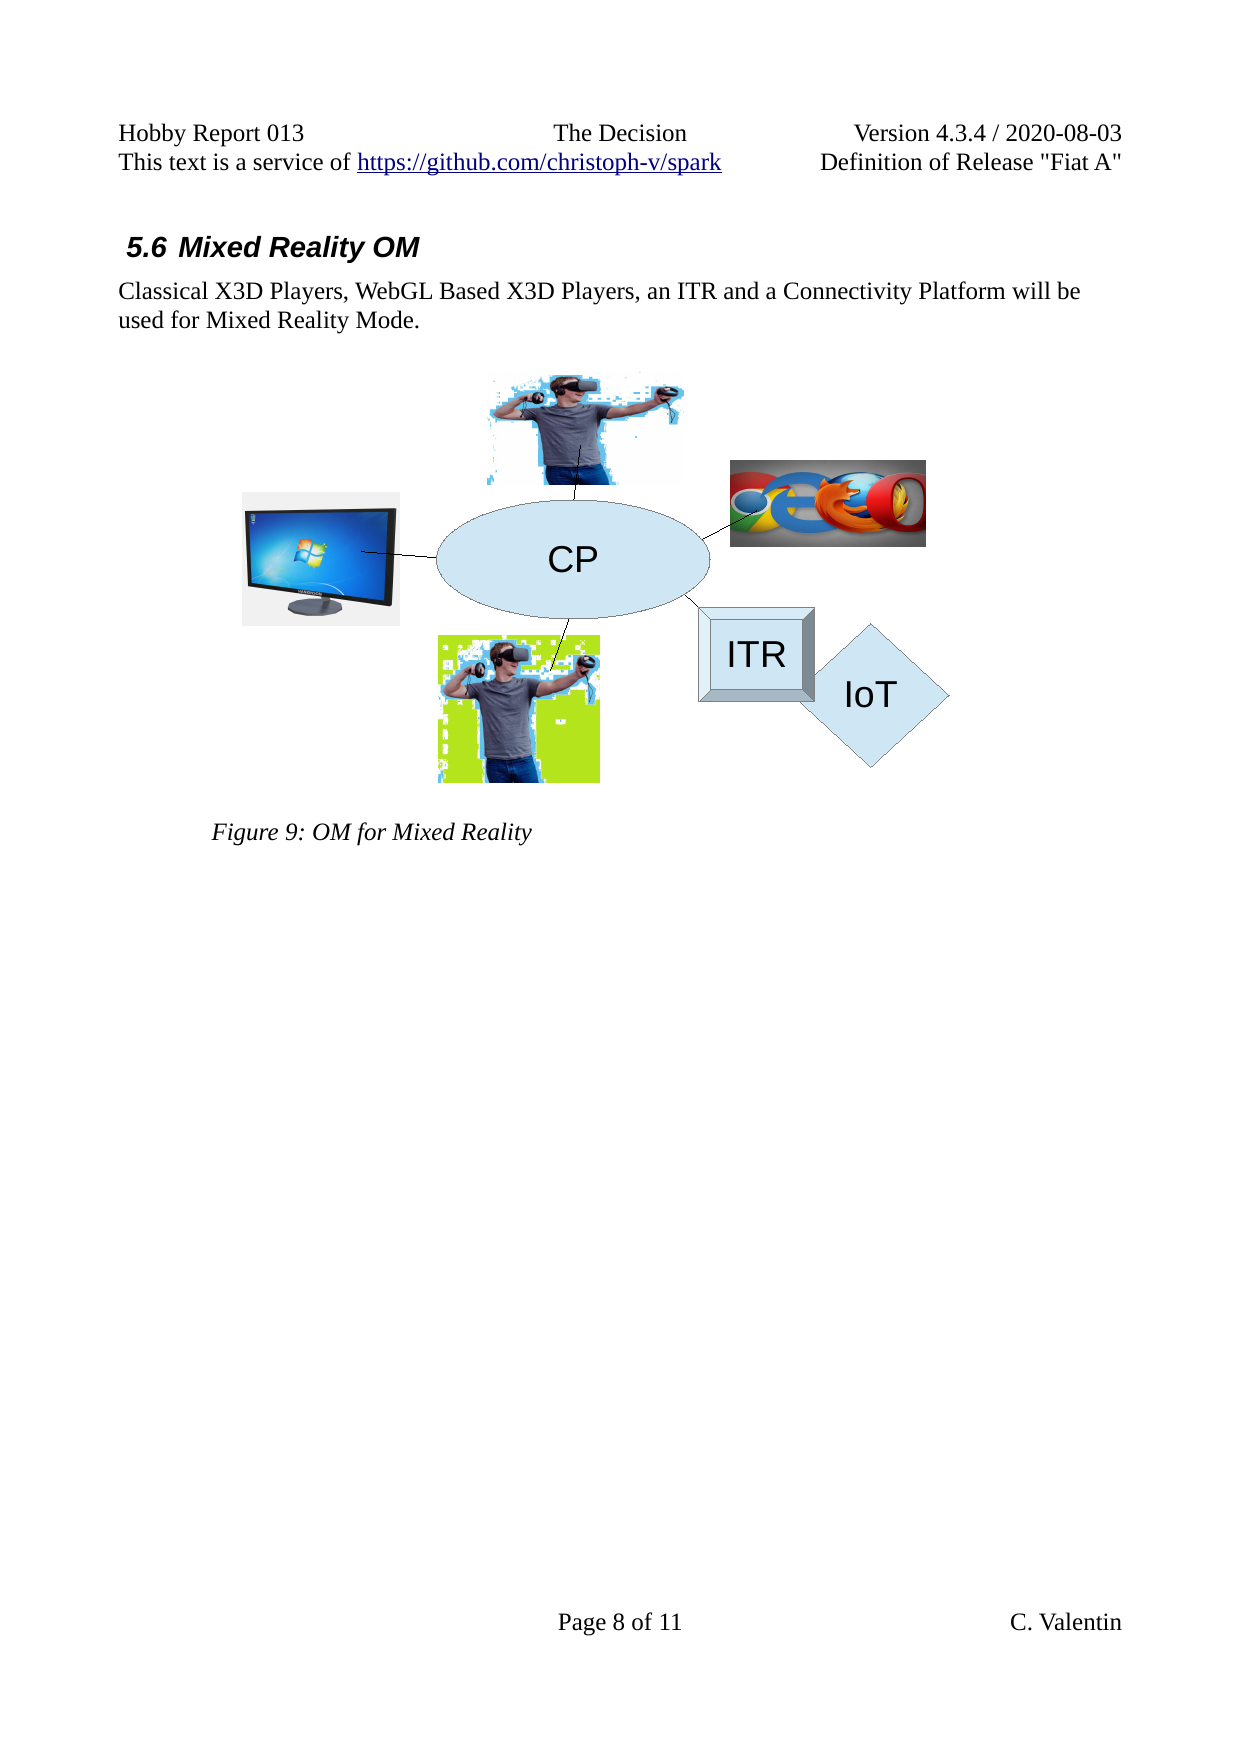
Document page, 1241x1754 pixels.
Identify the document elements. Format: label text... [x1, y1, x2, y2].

text Classical X3D Players, WebGL Based X3D Players, an ITR and a Connectivity Platform will be used for Mixed Reality Mode. [118, 276, 1122, 334]
text Figure 9: OM for Mixed Reality [211, 379, 1001, 846]
subtitle Mixed Reality OM [118, 230, 1122, 264]
